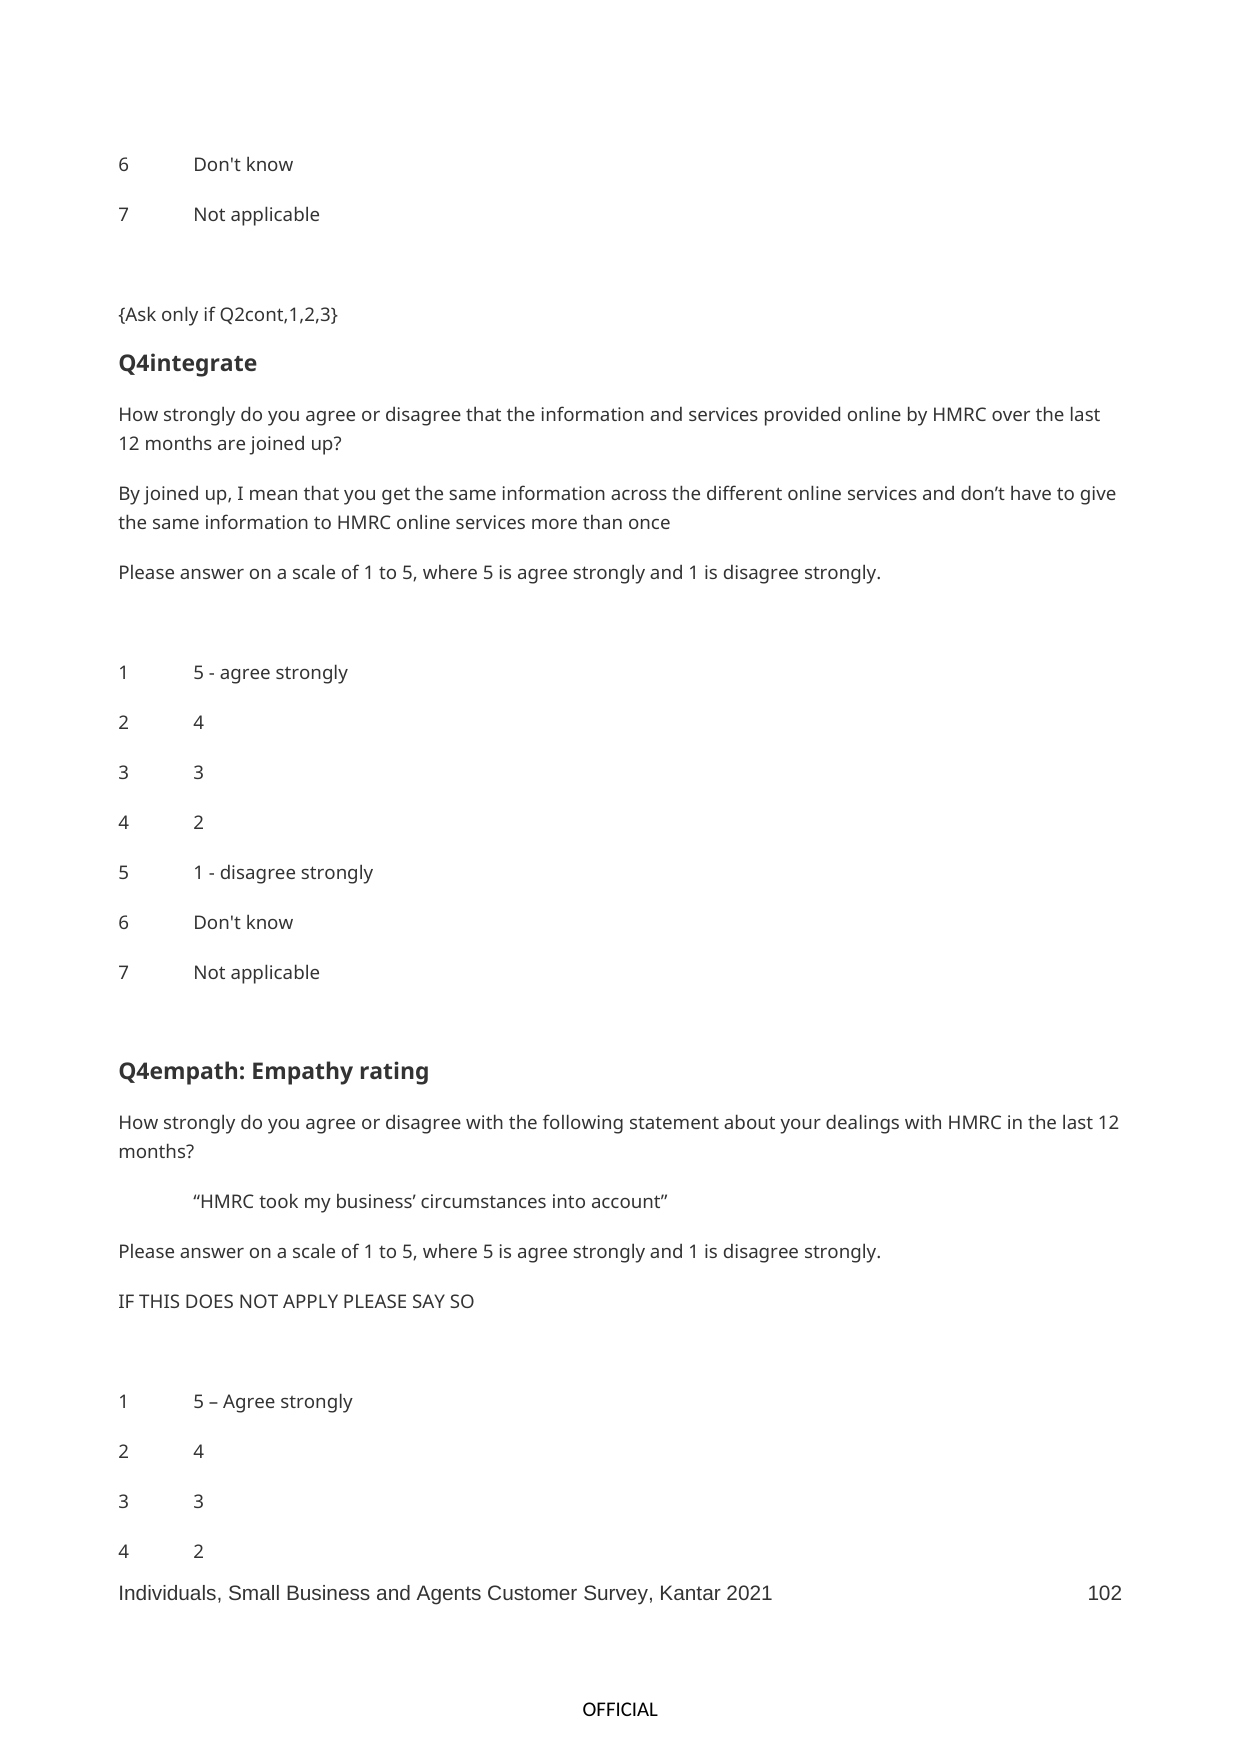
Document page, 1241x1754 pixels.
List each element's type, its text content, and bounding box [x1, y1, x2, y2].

text 4 2 [118, 806, 1122, 835]
text 6 Don't know [118, 148, 1122, 177]
text IF THIS DOES NOT APPLY PLEASE SAY SO [118, 1285, 1122, 1314]
text 4 2 [118, 1535, 1122, 1564]
text How strongly do you agree or disagree that the information and services provided online by HMRC over the last 12 months are joined up? [118, 398, 1122, 456]
text By joined up, I mean that you get the same information across the different online services and don’t have to give the same information to HMRC online services more than once [118, 477, 1122, 535]
text Please answer on a scale of 1 to 5, where 5 is agree strongly and 1 is disagree strongly. [118, 556, 1122, 585]
text 7 Not applicable [118, 956, 1122, 985]
text 7 Not applicable [118, 198, 1122, 227]
text “HMRC took my business’ circumstances into account” [118, 1185, 1122, 1214]
text 6 Don't know [118, 906, 1122, 935]
text {Ask only if Q2cont,1,2,3} [118, 298, 1122, 327]
text How strongly do you agree or disagree with the following statement about your dealings with HMRC in the last 12 months? [118, 1106, 1122, 1164]
text 2 4 [118, 1435, 1122, 1464]
text Q4integrate [118, 348, 1122, 377]
text Please answer on a scale of 1 to 5, where 5 is agree strongly and 1 is disagree strongly. [118, 1235, 1122, 1264]
text 1 5 – Agree strongly [118, 1385, 1122, 1414]
text 2 4 [118, 706, 1122, 735]
text 3 3 [118, 756, 1122, 785]
text 3 3 [118, 1485, 1122, 1514]
text 1 5 - agree strongly [118, 656, 1122, 685]
text Q4empath: Empathy rating [118, 1056, 1122, 1085]
text 5 1 - disagree strongly [118, 856, 1122, 885]
